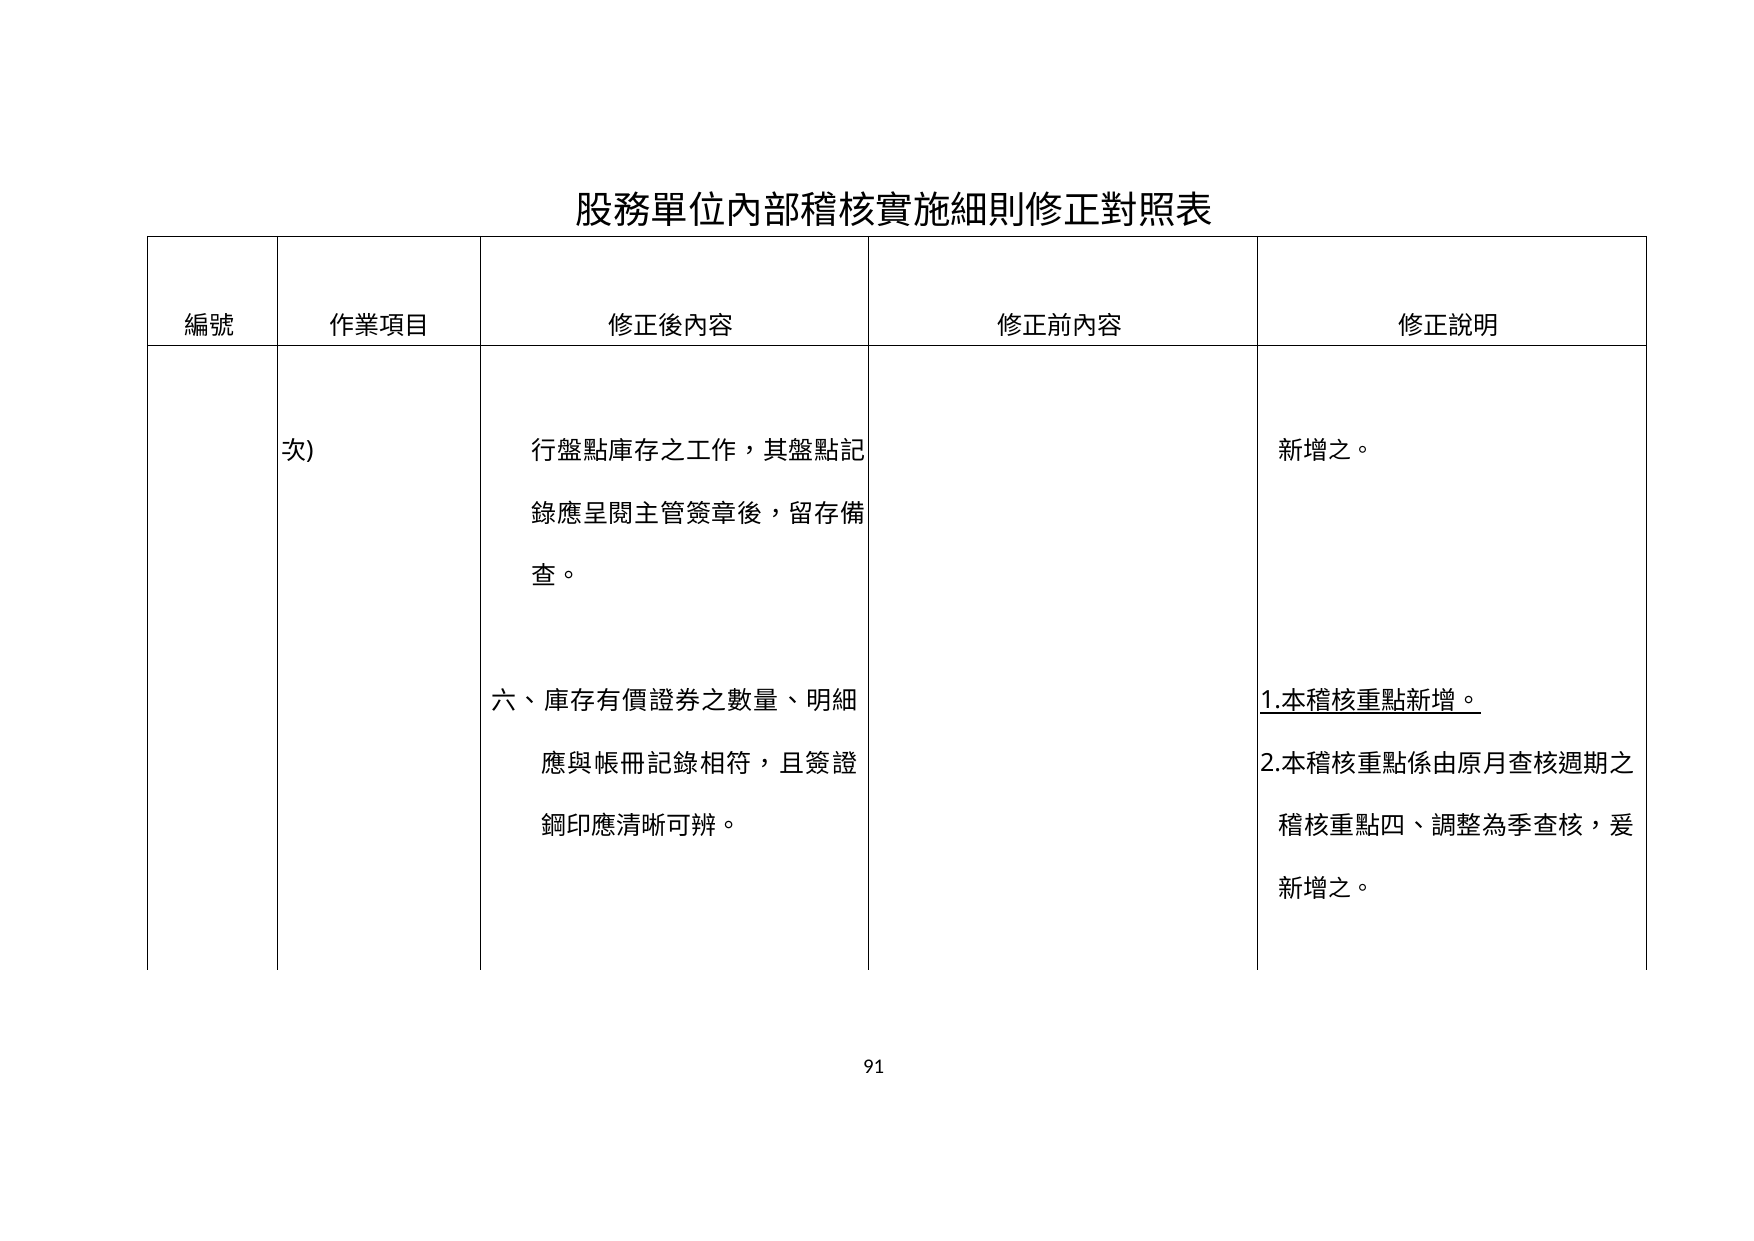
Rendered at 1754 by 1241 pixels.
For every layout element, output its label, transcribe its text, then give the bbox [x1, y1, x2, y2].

table_cell 1.本稽核重點新增。 2.本稽核重點係由原月查核週期之稽核重點四、調整為季查核，爰新增之。 [1258, 657, 1646, 970]
table_cell 行盤點庫存之工作，其盤點記錄應呈閱主管簽章後，留存備查。 [481, 346, 868, 657]
table_header 股務單位內部稽核實施細則修正對照表 [148, 157, 1646, 236]
table_cell 修正說明 [1258, 237, 1646, 345]
table_cell [869, 657, 1257, 970]
table_cell [278, 657, 480, 970]
table_cell 次) [278, 346, 480, 657]
table_cell 編號 [148, 237, 277, 345]
table_cell [148, 346, 277, 657]
table_cell [148, 657, 277, 970]
table_cell 六、庫存有價證券之數量、明細應與帳冊記錄相符，且簽證鋼印應清晰可辨。 [481, 657, 868, 970]
table_cell 作業項目 [278, 237, 480, 345]
table_cell 新增之。 [1258, 346, 1646, 657]
table_cell 修正後內容 [481, 237, 868, 345]
table_cell 修正前內容 [869, 237, 1257, 345]
table_cell [869, 346, 1257, 657]
